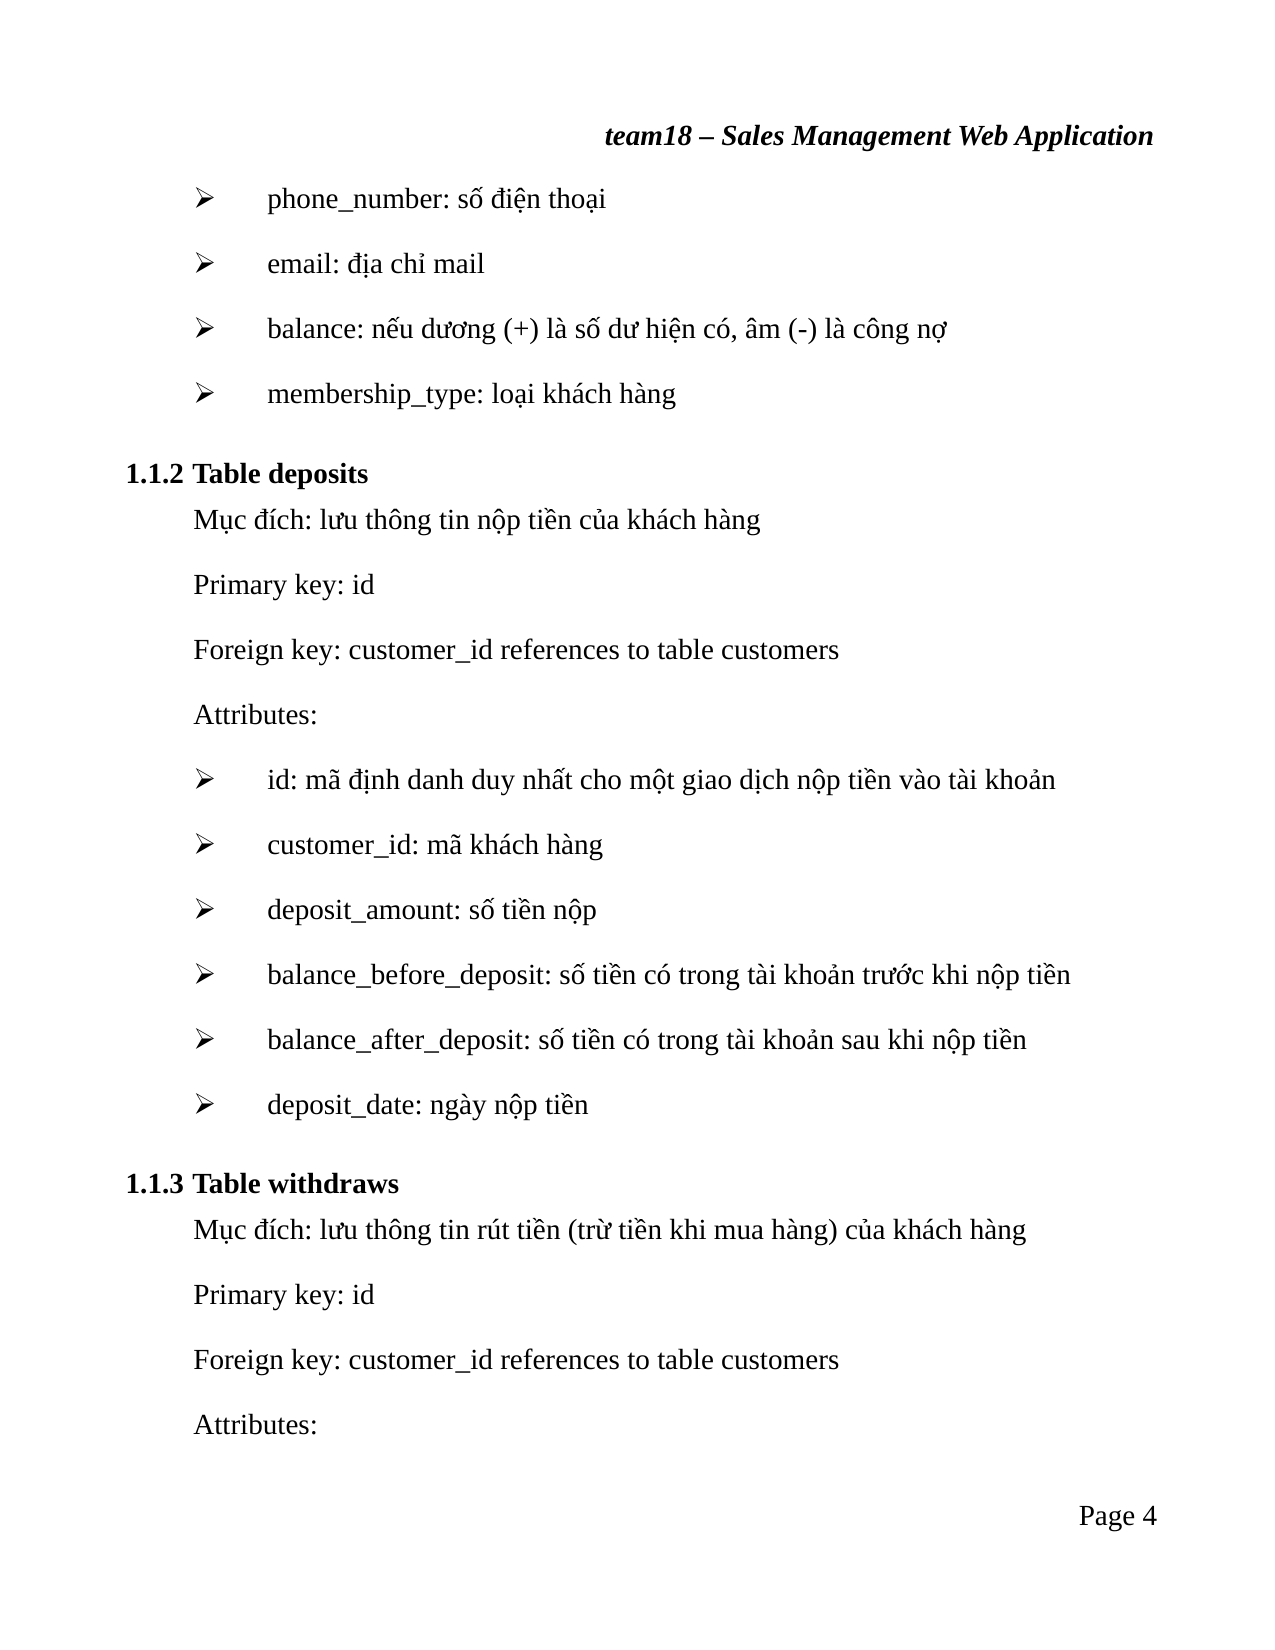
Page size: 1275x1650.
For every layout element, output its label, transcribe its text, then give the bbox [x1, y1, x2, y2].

list balance_after_deposit: số tiền có trong tài khoản sau khi nộp tiền [193, 1022, 1157, 1056]
text Attributes: [193, 1407, 1157, 1441]
list customer_id: mã khách hàng [193, 827, 1157, 861]
list phone_number: số điện thoại [193, 182, 1157, 215]
text Foreign key: customer_id references to table customers [193, 1342, 1157, 1376]
text Primary key: id [193, 567, 1157, 601]
list deposit_amount: số tiền nộp [193, 892, 1157, 926]
subtitle Table withdraws [118, 1166, 1157, 1200]
text Primary key: id [193, 1277, 1157, 1311]
list balance: nếu dương (+) là số dư hiện có, âm (-) là công nợ [193, 312, 1157, 345]
text Attributes: [193, 697, 1157, 731]
list email: địa chỉ mail [193, 247, 1157, 280]
list deposit_date: ngày nộp tiền [193, 1087, 1157, 1121]
text Mục đích: lưu thông tin nộp tiền của khách hàng [193, 502, 1157, 536]
list balance_before_deposit: số tiền có trong tài khoản trước khi nộp tiền [193, 957, 1157, 991]
text Mục đích: lưu thông tin rút tiền (trừ tiền khi mua hàng) của khách hàng [193, 1212, 1157, 1246]
list id: mã định danh duy nhất cho một giao dịch nộp tiền vào tài khoản [193, 762, 1157, 796]
subtitle Table deposits [118, 456, 1157, 490]
list membership_type: loại khách hàng [193, 377, 1157, 410]
text Foreign key: customer_id references to table customers [193, 632, 1157, 666]
